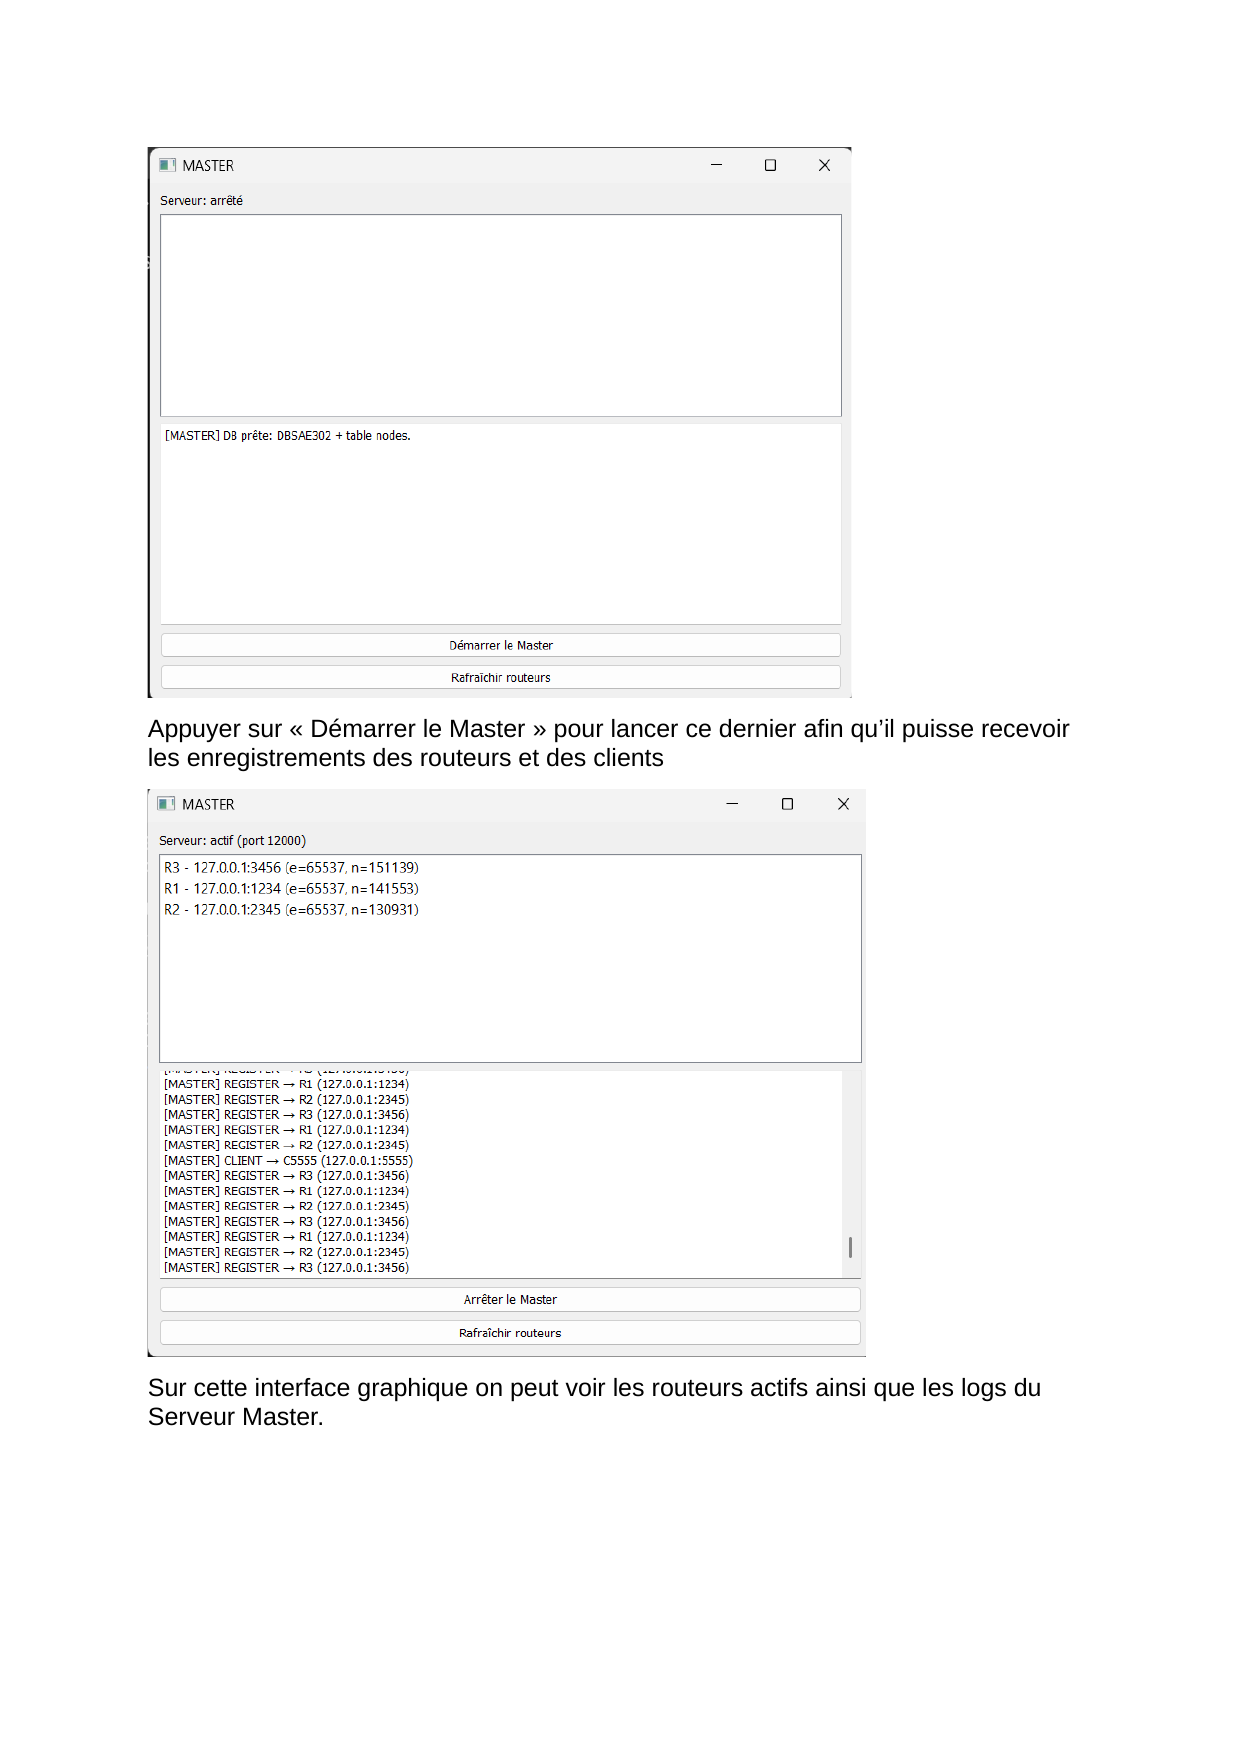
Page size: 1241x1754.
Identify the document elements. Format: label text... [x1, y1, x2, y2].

text Appuyer sur « Démarrer le Master » pour lancer ce dernier afin qu’il puisse recevoir les enregistrements des routeurs et des clients [148, 714, 1093, 772]
text Sur cette interface graphique on peut voir les routeurs actifs ainsi que les logs du Serveur Master. [148, 1373, 1093, 1431]
